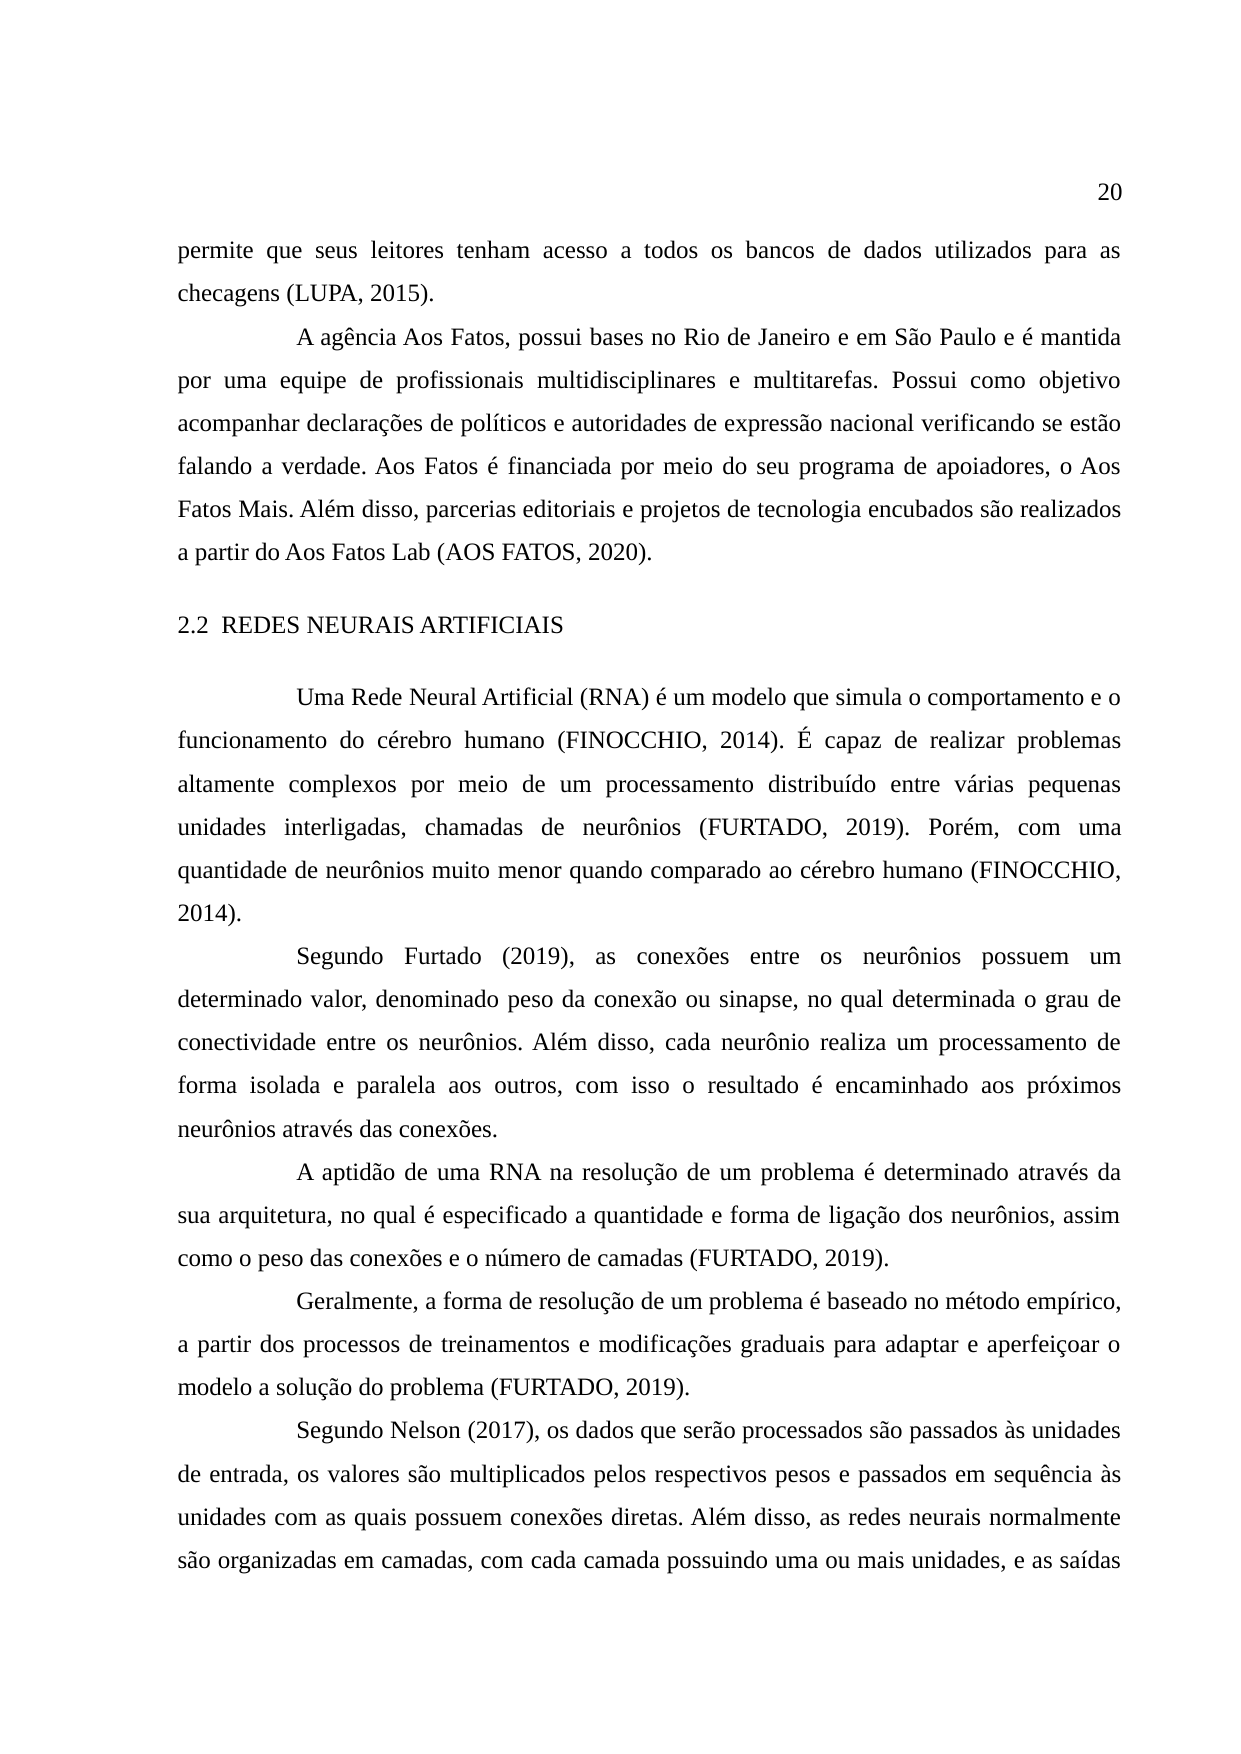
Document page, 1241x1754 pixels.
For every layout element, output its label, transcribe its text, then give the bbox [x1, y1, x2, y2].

text A agência Aos Fatos, possui bases no Rio de Janeiro e em São Paulo e é mantida por uma equipe de profissionais multidisciplinares e multitarefas. Possui como objetivo acompanhar declarações de políticos e autoridades de expressão nacional verificando se estão falando a verdade. Aos Fatos é financiada por meio do seu programa de apoiadores, o Aos Fatos Mais. Além disso, parcerias editoriais e projetos de tecnologia encubados são realizados a partir do Aos Fatos Lab (AOS FATOS, 2020). [177, 322, 1122, 566]
text Uma Rede Neural Artificial (RNA) é um modelo que simula o comportamento e o funcionamento do cérebro humano (FINOCCHIO, 2014). É capaz de realizar problemas altamente complexos por meio de um processamento distribuído entre várias pequenas unidades interligadas, chamadas de neurônios (FURTADO, 2019). Porém, com uma quantidade de neurônios muito menor quando comparado ao cérebro humano (FINOCCHIO, 2014). [177, 682, 1122, 927]
subtitle REDES NEURAIS ARTIFICIAIS [177, 610, 1122, 639]
text permite que seus leitores tenham acesso a todos os bancos de dados utilizados para as checagens (LUPA, 2015). [177, 235, 1122, 307]
text Geralmente, a forma de resolução de um problema é baseado no método empírico, a partir dos processos de treinamentos e modificações graduais para adaptar e aperfeiçoar o modelo a solução do problema (FURTADO, 2019). [177, 1286, 1122, 1401]
text Segundo Furtado (2019), as conexões entre os neurônios possuem um determinado valor, denominado peso da conexão ou sinapse, no qual determinada o grau de conectividade entre os neurônios. Além disso, cada neurônio realiza um processamento de forma isolada e paralela aos outros, com isso o resultado é encaminhado aos próximos neurônios através das conexões. [177, 941, 1122, 1142]
text Segundo Nelson (2017), os dados que serão processados são passados às unidades de entrada, os valores são multiplicados pelos respectivos pesos e passados em sequência às unidades com as quais possuem conexões diretas. Além disso, as redes neurais normalmente são organizadas em camadas, com cada camada possuindo uma ou mais unidades, e as saídas [177, 1416, 1122, 1574]
text A aptidão de uma RNA na resolução de um problema é determinado através da sua arquitetura, no qual é especificado a quantidade e forma de ligação dos neurônios, assim como o peso das conexões e o número de camadas (FURTADO, 2019). [177, 1157, 1122, 1272]
